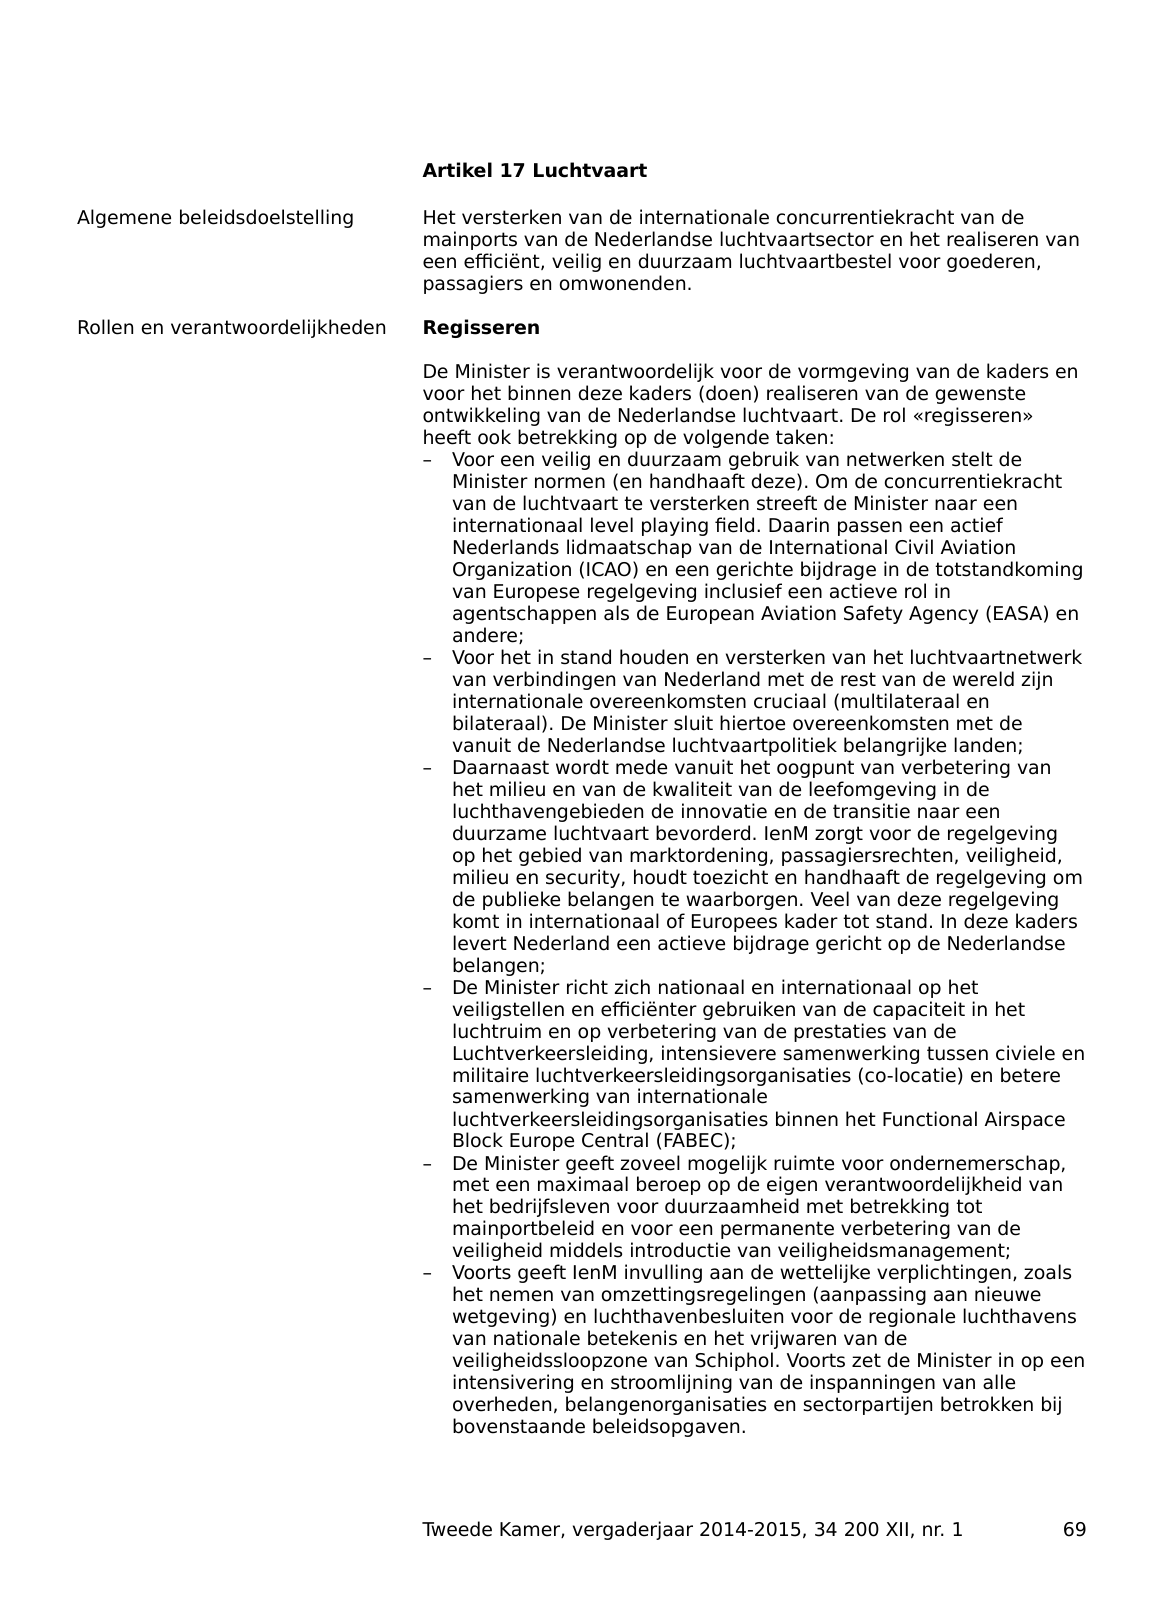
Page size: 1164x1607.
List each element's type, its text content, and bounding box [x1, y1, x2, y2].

text Rollen en verantwoordelijkheden [77, 317, 399, 339]
subtitle [77, 339, 399, 347]
text – Daarnaast wordt mede vanuit het oogpunt van verbetering van het milieu en van de kwaliteit van de leefomgeving in de luchthavengebieden de innovatie en de transitie naar een duurzame luchtvaart bevorderd. IenM zorgt voor de regelgeving op het gebied van marktordening, passagiersrechten, veiligheid, milieu en security, houdt toezicht en handhaaft de regelgeving om de publieke belangen te waarborgen. Veel van deze regelgeving komt in internationaal of Europees kader tot stand. In deze kaders levert Nederland een actieve bijdrage gericht op de Nederlandse belangen; [422, 757, 1087, 977]
text Het versterken van de internationale concurrentiekracht van de mainports van de Nederlandse luchtvaartsector en het realiseren van een efficiënt, veilig en duurzaam luchtvaartbestel voor goederen, passagiers en omwonenden. [422, 207, 1087, 295]
text Algemene beleidsdoelstelling [77, 207, 399, 229]
text – Voor een veilig en duurzaam gebruik van netwerken stelt de Minister normen (en handhaaft deze). Om de concurrentiekracht van de luchtvaart te versterken streeft de Minister naar een internationaal level playing field. Daarin passen een actief Nederlands lidmaatschap van de International Civil Aviation Organization (ICAO) en een gerichte bijdrage in de totstandkoming van Europese regelgeving inclusief een actieve rol in agentschappen als de European Aviation Safety Agency (EASA) en andere; [422, 449, 1087, 647]
subtitle Artikel 17 Luchtvaart [422, 160, 1087, 182]
text – Voor het in stand houden en versterken van het luchtvaartnetwerk van verbindingen van Nederland met de rest van de wereld zijn internationale overeenkomsten cruciaal (multilateraal en bilateraal). De Minister sluit hiertoe overeenkomsten met de vanuit de Nederlandse luchtvaartpolitiek belangrijke landen; [422, 647, 1087, 757]
text – De Minister geeft zoveel mogelijk ruimte voor ondernemerschap, met een maximaal beroep op de eigen verantwoordelijkheid van het bedrijfsleven voor duurzaamheid met betrekking tot mainportbeleid en voor een permanente verbetering van de veiligheid middels introductie van veiligheidsmanagement; [422, 1152, 1087, 1262]
subtitle Regisseren [422, 317, 1087, 339]
text – De Minister richt zich nationaal en internationaal op het veiligstellen en efficiënter gebruiken van de capaciteit in het luchtruim en op verbetering van de prestaties van de Luchtverkeersleiding, intensievere samenwerking tussen civiele en militaire luchtverkeersleidingsorganisaties (co-locatie) en betere samenwerking van internationale luchtverkeersleidingsorganisaties binnen het Functional Airspace Block Europe Central (FABEC); [422, 977, 1087, 1152]
text – Voorts geeft IenM invulling aan de wettelijke verplichtingen, zoals het nemen van omzettingsregelingen (aanpassing aan nieuwe wetgeving) en luchthavenbesluiten voor de regionale luchthavens van nationale betekenis en het vrijwaren van de veiligheidssloopzone van Schiphol. Voorts zet de Minister in op een intensivering en stroomlijning van de inspanningen van alle overheden, belangenorganisaties en sectorpartijen betrokken bij bovenstaande beleidsopgaven. [422, 1262, 1087, 1438]
text De Minister is verantwoordelijk voor de vormgeving van de kaders en voor het binnen deze kaders (doen) realiseren van de gewenste ontwikkeling van de Nederlandse luchtvaart. De rol «regisseren» heeft ook betrekking op de volgende taken: [422, 361, 1087, 449]
